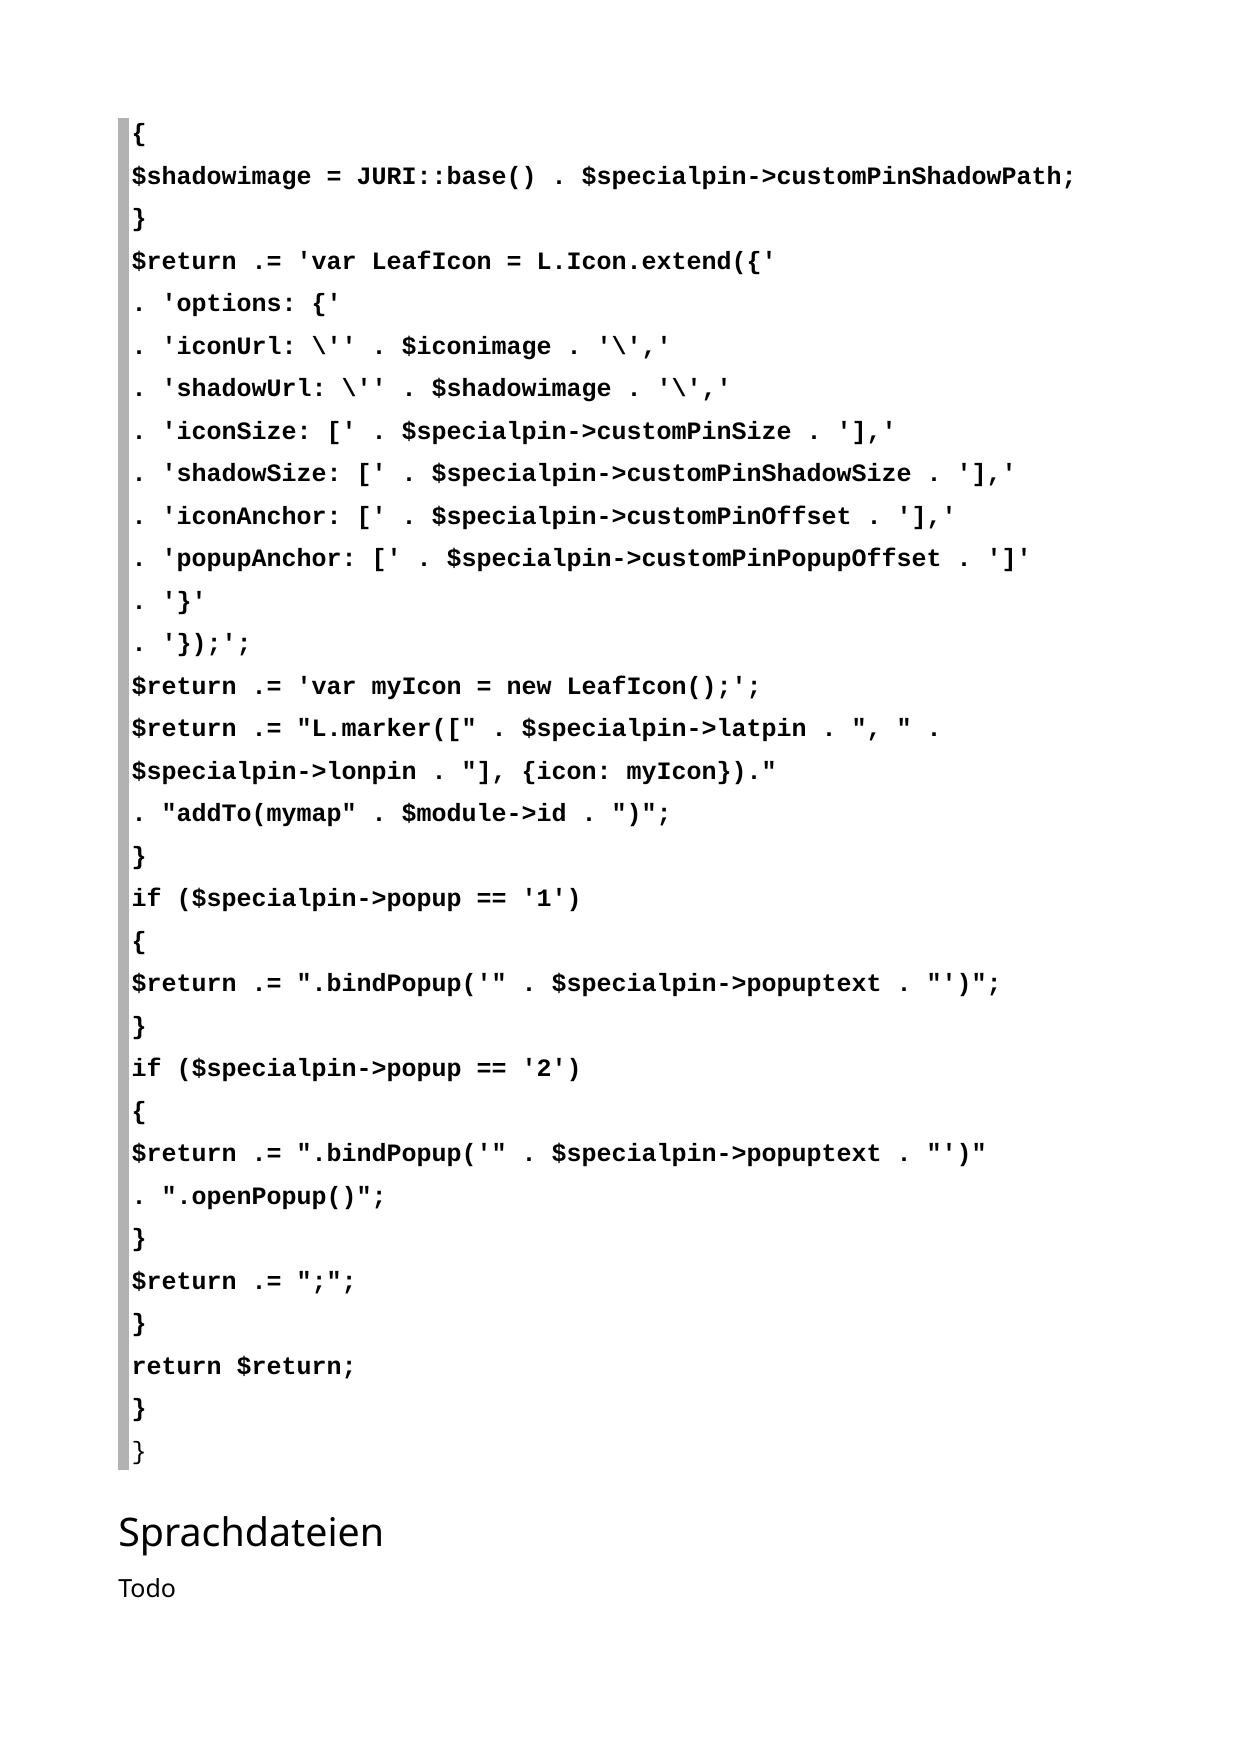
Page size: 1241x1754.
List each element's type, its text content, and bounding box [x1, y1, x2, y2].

text . 'options: {' [129, 288, 1122, 319]
text return $return; [129, 1351, 1122, 1382]
text } [129, 1393, 1122, 1424]
text if ($specialpin->popup == '1') [129, 883, 1122, 914]
text Todo [118, 1571, 1122, 1605]
text { [129, 118, 1122, 149]
subtitle Sprachdateien [118, 1505, 1122, 1558]
text } [129, 841, 1122, 872]
text $return .= ";"; [129, 1266, 1122, 1297]
text $return .= 'var myIcon = new LeafIcon();'; [129, 671, 1122, 702]
text $shadowimage = JURI::base() . $specialpin->customPinShadowPath; [129, 161, 1122, 192]
text . 'iconSize: [' . $specialpin->customPinSize . '],' [129, 416, 1122, 447]
text } [129, 203, 1122, 234]
text . '});'; [129, 628, 1122, 659]
text } [129, 1011, 1122, 1042]
text } [129, 1308, 1122, 1339]
text . '}' [129, 586, 1122, 617]
text . 'shadowUrl: \'' . $shadowimage . '\',' [129, 373, 1122, 404]
text . "addTo(mymap" . $module->id . ")"; [129, 798, 1122, 829]
text } [129, 1436, 1122, 1470]
text if ($specialpin->popup == '2') [129, 1053, 1122, 1084]
text $return .= "L.marker([" . $specialpin->latpin . ", " . $specialpin->lonpin . "], {icon: myIcon})." [129, 713, 1122, 787]
text . 'shadowSize: [' . $specialpin->customPinShadowSize . '],' [129, 458, 1122, 489]
text $return .= ".bindPopup('" . $specialpin->popuptext . "')"; [129, 968, 1122, 999]
text $return .= ".bindPopup('" . $specialpin->popuptext . "')" [129, 1138, 1122, 1169]
text { [129, 926, 1122, 957]
text . 'iconUrl: \'' . $iconimage . '\',' [129, 331, 1122, 362]
text $return .= 'var LeafIcon = L.Icon.extend({' [129, 246, 1122, 277]
text . 'popupAnchor: [' . $specialpin->customPinPopupOffset . ']' [129, 543, 1122, 574]
text { [129, 1096, 1122, 1127]
text . ".openPopup()"; [129, 1181, 1122, 1212]
text } [129, 1223, 1122, 1254]
text . 'iconAnchor: [' . $specialpin->customPinOffset . '],' [129, 501, 1122, 532]
